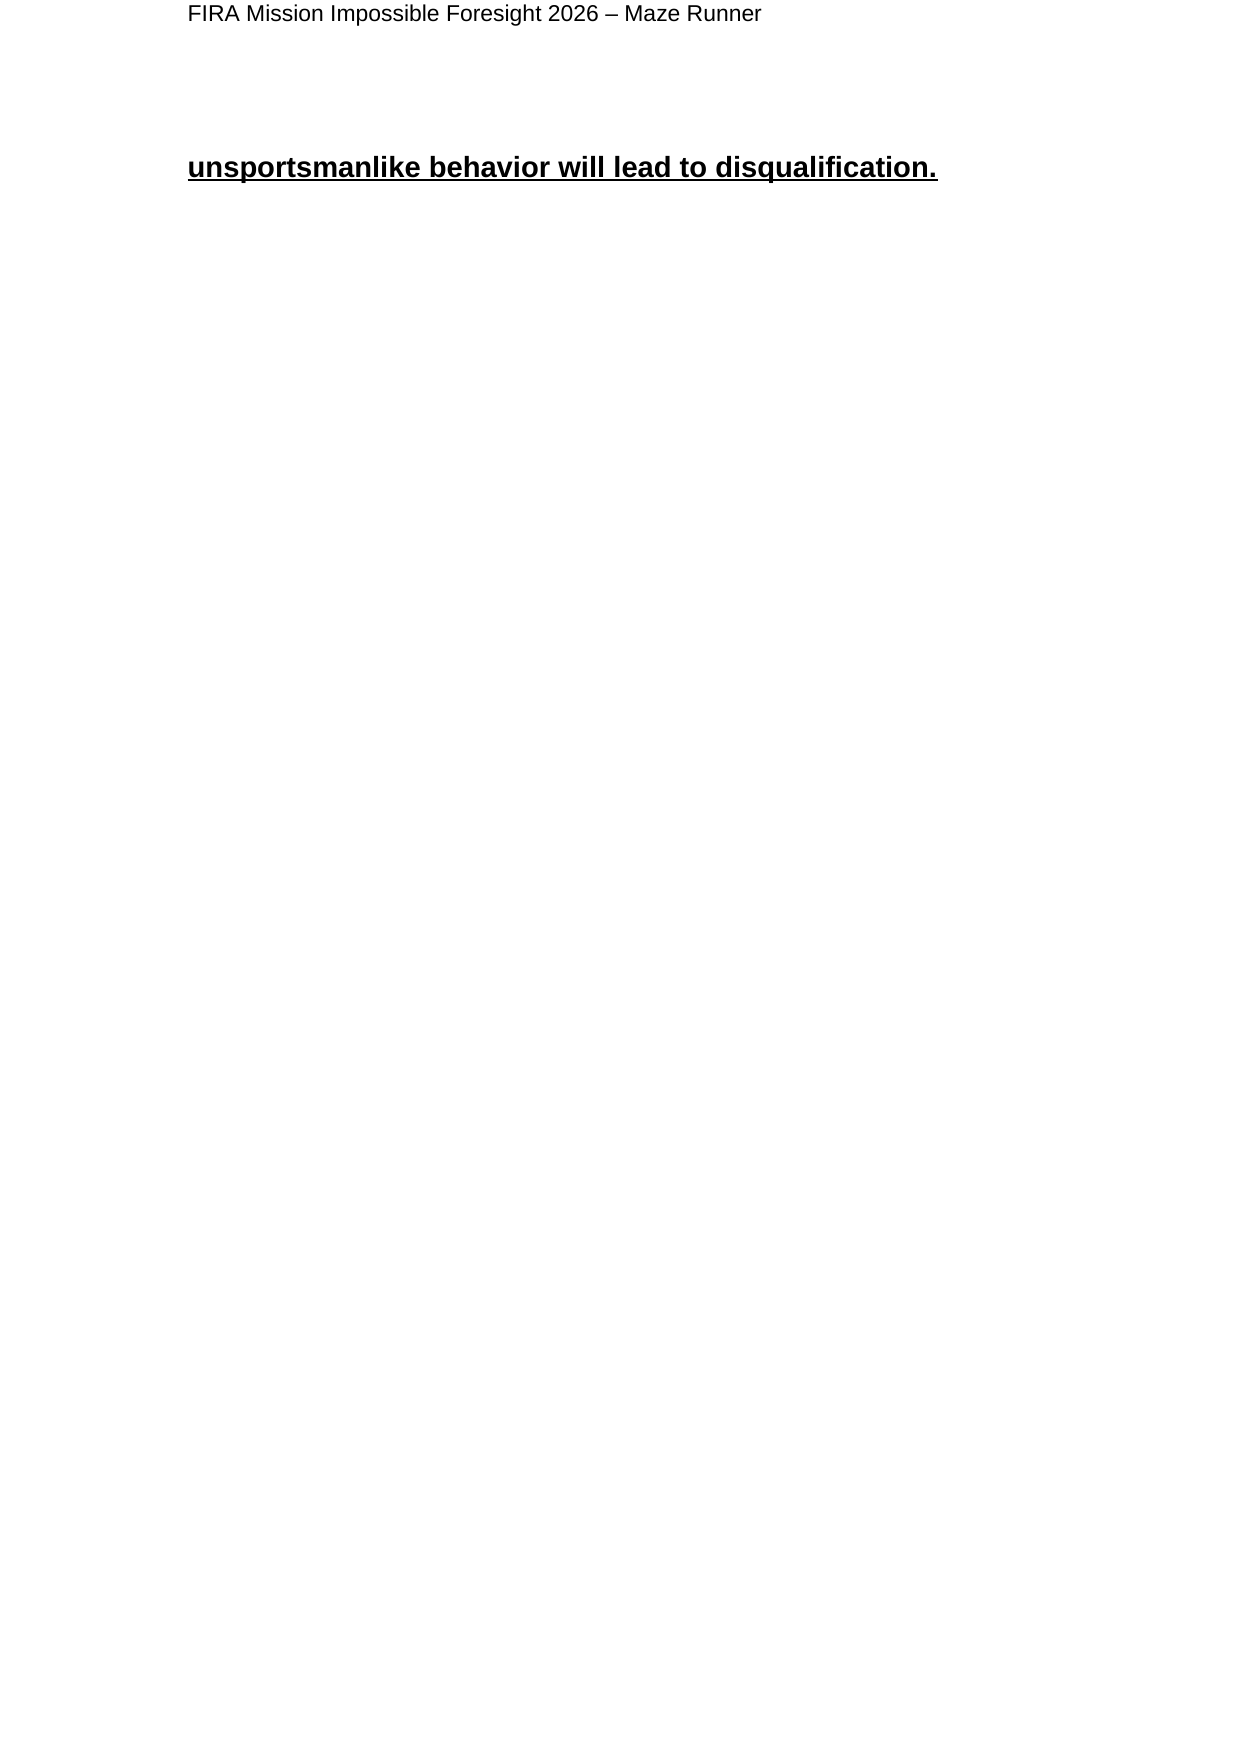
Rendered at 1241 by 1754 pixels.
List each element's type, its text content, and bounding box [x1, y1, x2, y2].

text unsportsmanlike behavior will lead to disqualification. [187, 150, 1053, 183]
